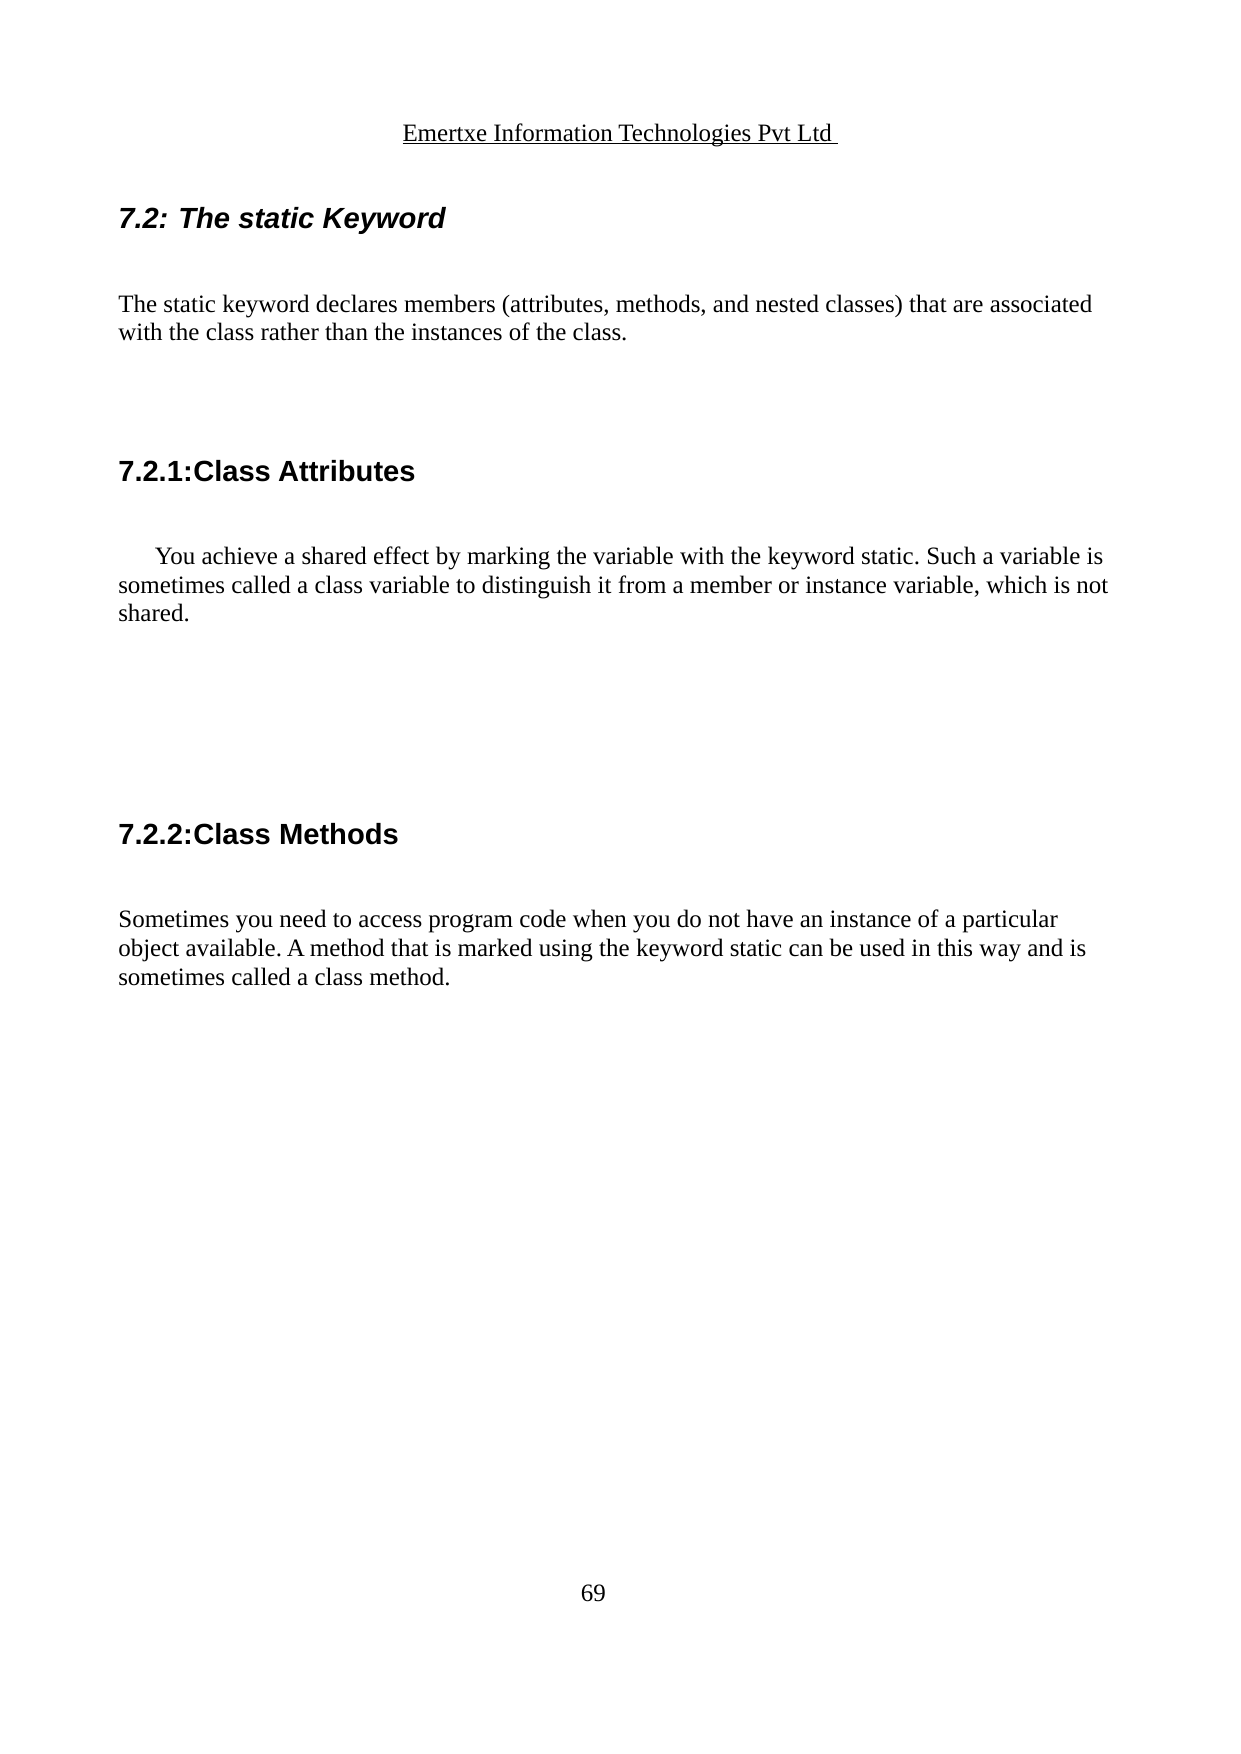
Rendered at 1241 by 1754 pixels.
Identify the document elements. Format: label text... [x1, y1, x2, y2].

text Sometimes you need to access program code when you do not have an instance of a particular object available. A method that is marked using the keyword static can be used in this way and is sometimes called a class method. [118, 904, 1122, 991]
subtitle Class Methods [118, 817, 1122, 851]
text The static keyword declares members (attributes, methods, and nested classes) that are associated with the class rather than the instances of the class. [118, 289, 1122, 346]
subtitle The static Keyword [118, 201, 1122, 235]
text You achieve a shared effect by marking the variable with the keyword static. Such a variable is sometimes called a class variable to distinguish it from a member or instance variable, which is not shared. [118, 541, 1122, 627]
subtitle Class Attributes [118, 454, 1122, 487]
